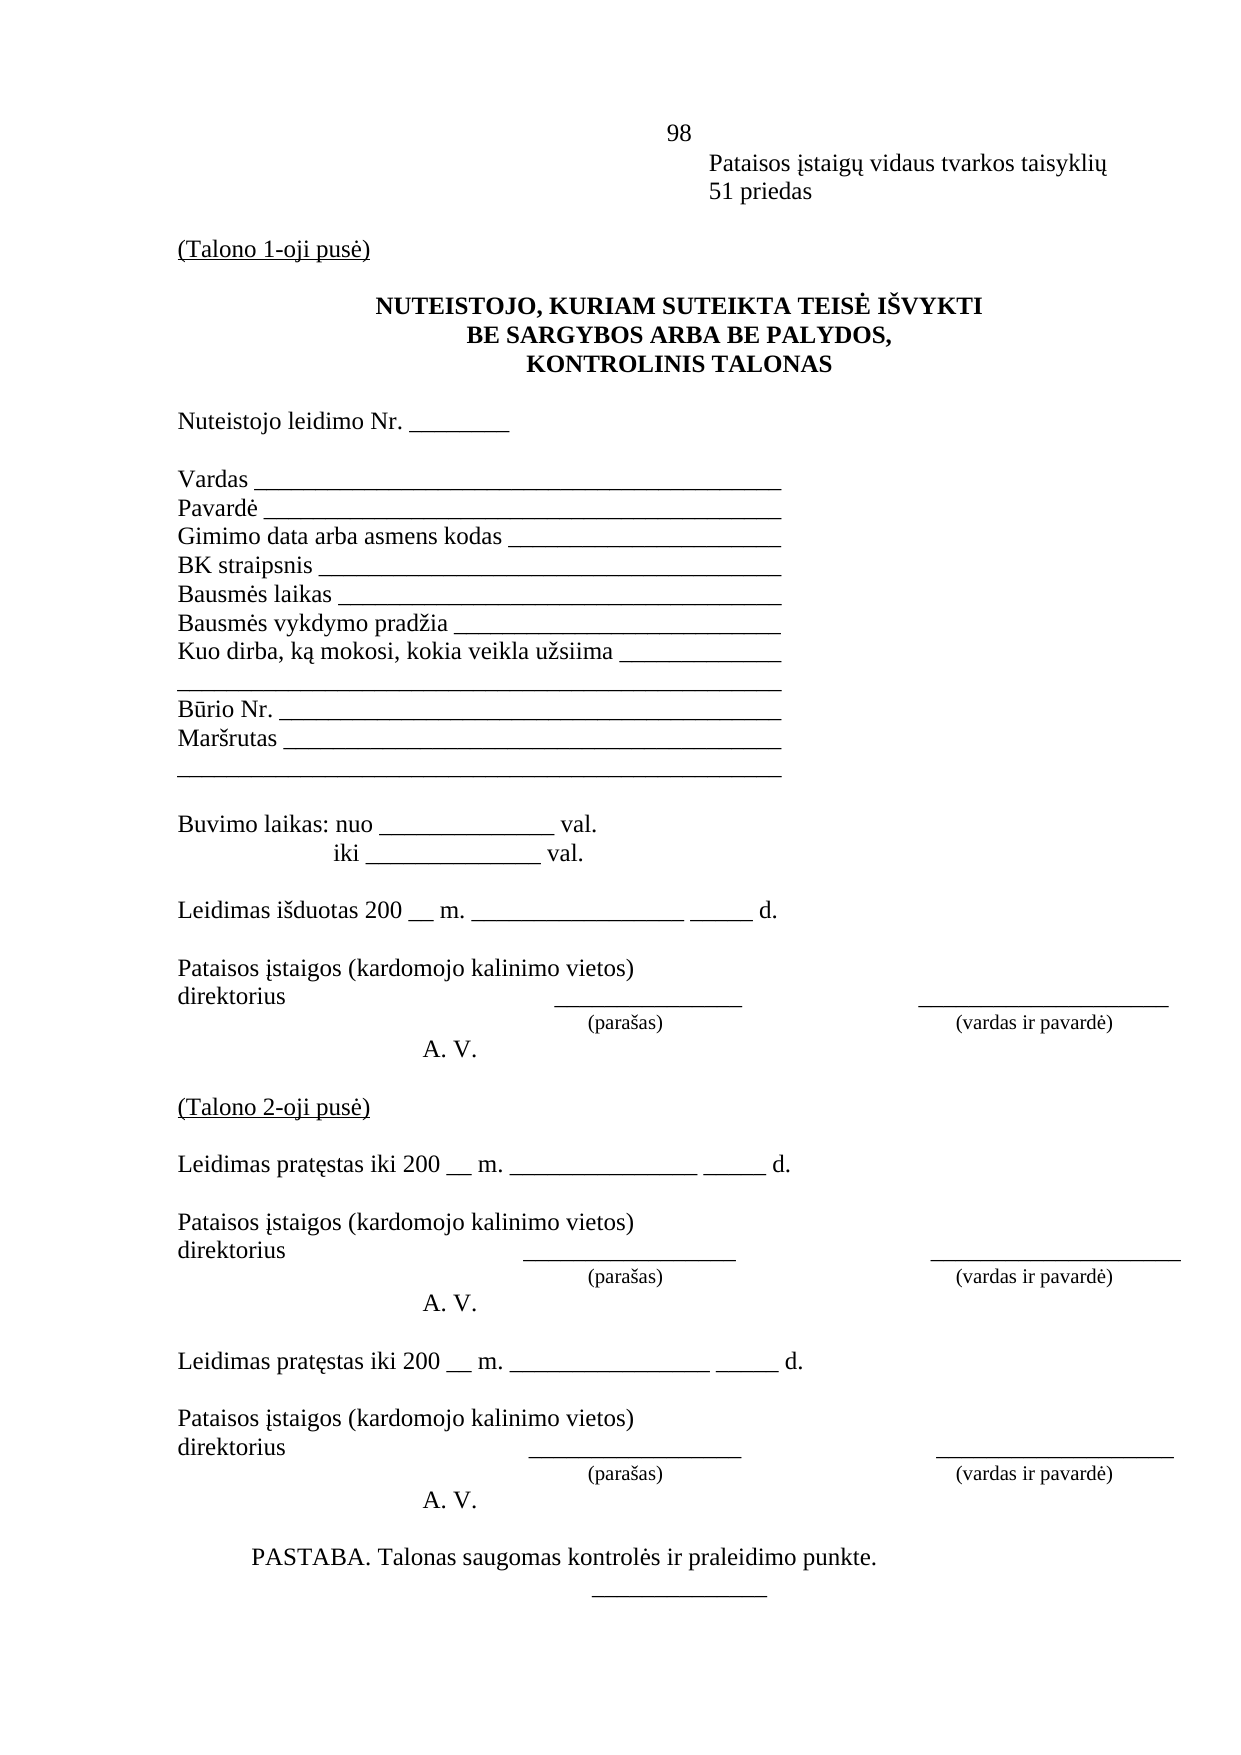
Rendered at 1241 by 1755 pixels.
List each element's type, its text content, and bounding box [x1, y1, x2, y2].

text (parašas) (vardas ir pavardė) [177, 1264, 1181, 1288]
text Gimimo data arba asmens kodas [177, 521, 1181, 550]
text BK straipsnis [177, 550, 1181, 579]
text NUTEISTOJO, KURIAM SUTEIKTA TEISĖ IŠVYKTI [177, 291, 1181, 320]
text direktorius _______________ ____________________ [177, 981, 1181, 1010]
text Kuo dirba, ką mokosi, kokia veikla užsiima [177, 636, 1181, 665]
text Pataisos įstaigos (kardomojo kalinimo vietos) [177, 1403, 1181, 1432]
text Maršrutas [177, 723, 1181, 751]
text ______________ [177, 1571, 1181, 1600]
text (parašas) (vardas ir pavardė) [177, 1461, 1181, 1485]
text Pavardė [177, 493, 1181, 521]
text (Talono 1-oji pusė) [177, 234, 1181, 263]
text direktorius _________________ ___________________ [177, 1432, 1181, 1461]
text Bausmės vykdymo pradžia [177, 608, 1181, 636]
text A. V. [177, 1034, 1181, 1063]
text (parašas) (vardas ir pavardė) [177, 1010, 1181, 1034]
text Pataisos įstaigų vidaus tvarkos taisyklių [709, 148, 1181, 176]
text A. V. [177, 1288, 1181, 1317]
text Nuteistojo leidimo Nr. ________ [177, 406, 1181, 435]
text iki ______________ val. [177, 838, 1181, 866]
text Pataisos įstaigos (kardomojo kalinimo vietos) [177, 1207, 1181, 1235]
text Bausmės laikas [177, 579, 1181, 608]
text Būrio Nr. [177, 694, 1181, 723]
text Vardas [177, 464, 1181, 493]
text BE SARGYBOS ARBA BE PALYDOS, [177, 320, 1181, 349]
text Buvimo laikas: nuo ______________ val. [177, 809, 1181, 838]
text (Talono 2-oji pusė) [177, 1092, 1181, 1120]
text Pataisos įstaigos (kardomojo kalinimo vietos) [177, 953, 1181, 981]
text Leidimas pratęstas iki 200 __ m. _______________ _____ d. [177, 1149, 1181, 1178]
text Leidimas išduotas 200 __ m. _________________ _____ d. [177, 895, 1181, 924]
text direktorius _________________ ____________________ [177, 1235, 1181, 1264]
text A. V. [177, 1485, 1181, 1513]
text 51 priedas [177, 176, 1181, 205]
text Leidimas pratęstas iki 200 __ m. ________________ _____ d. [177, 1346, 1181, 1374]
text KONTROLINIS TALONAS [177, 349, 1181, 378]
text PASTABA. Talonas saugomas kontrolės ir praleidimo punkte. [177, 1542, 1181, 1571]
